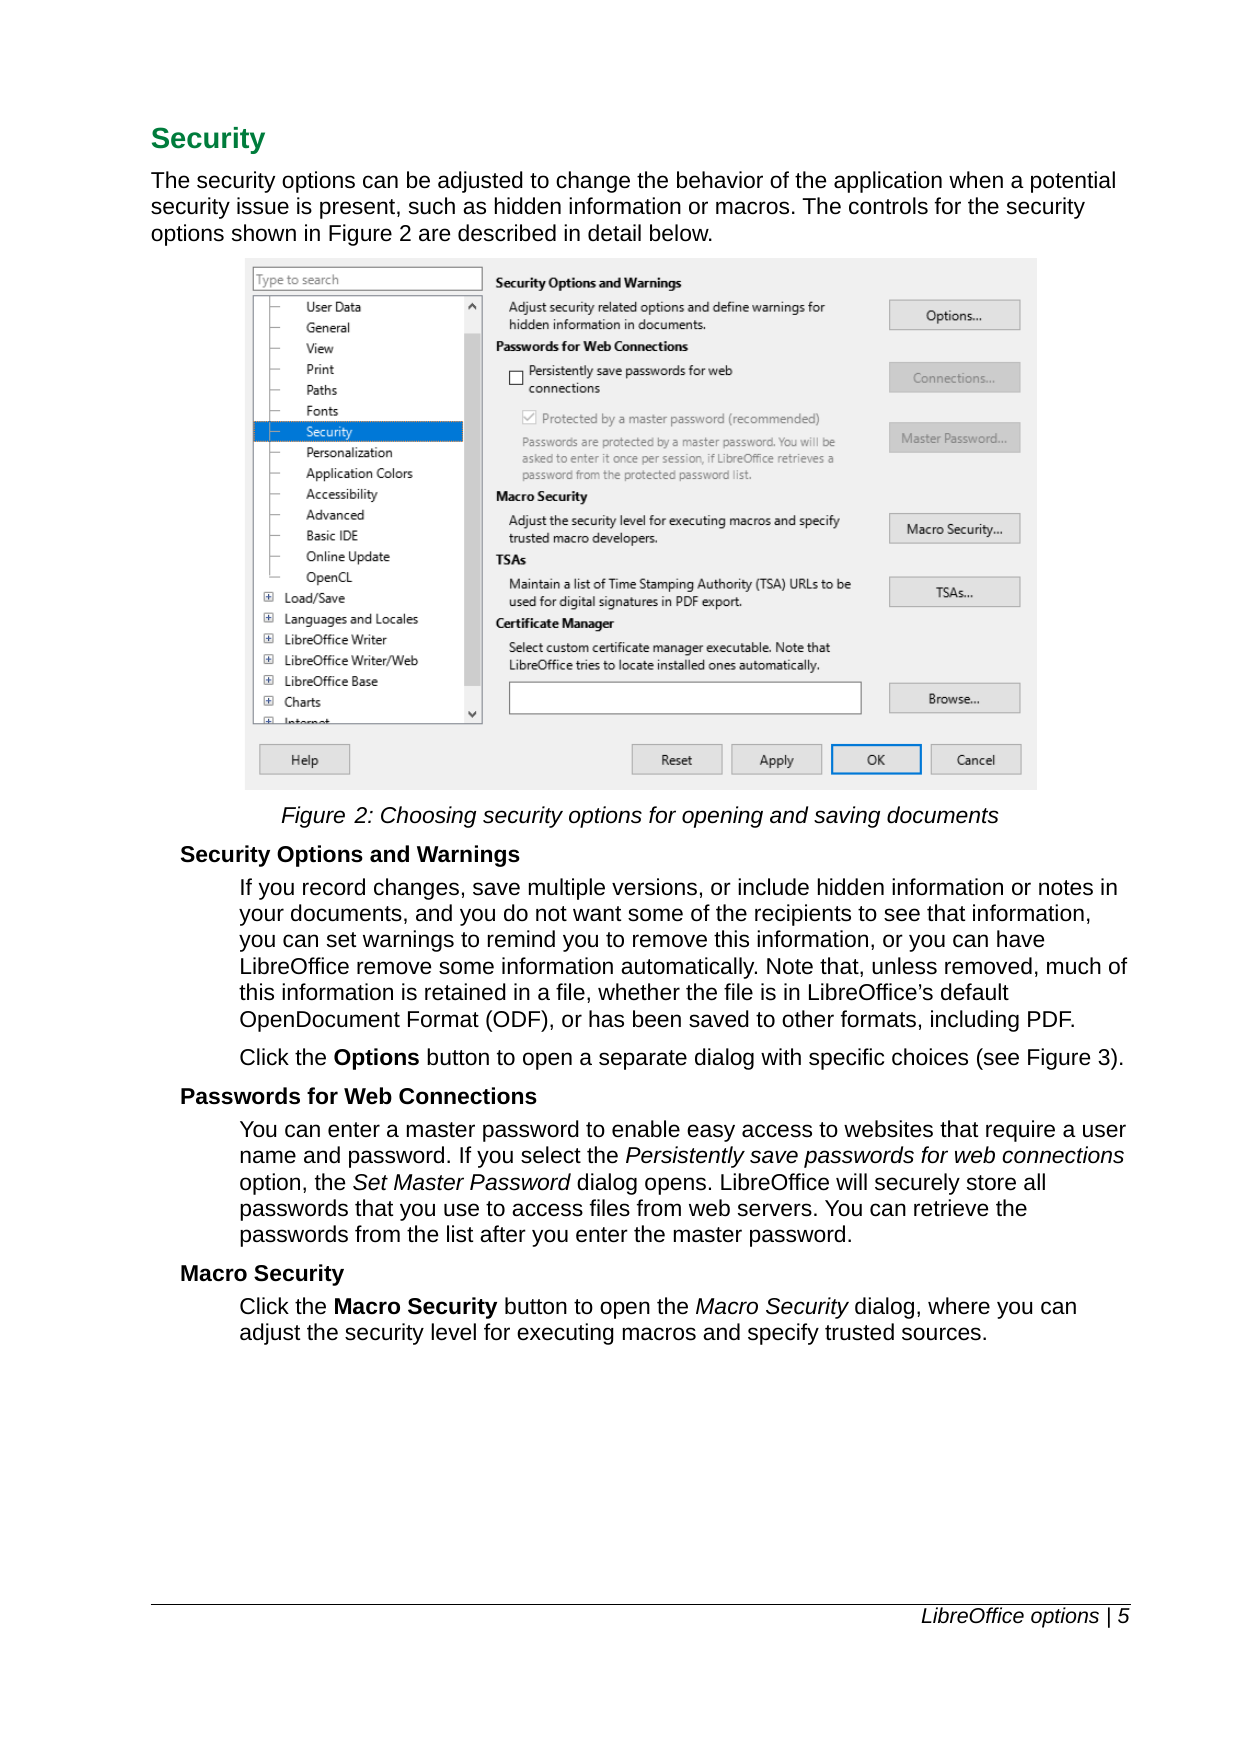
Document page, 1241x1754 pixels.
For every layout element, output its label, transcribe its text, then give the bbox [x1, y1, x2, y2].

text Click the Macro Security button to open the Macro Security dialog, where you can adjust the security level for executing macros and specify trusted sources. [239, 1293, 1131, 1345]
subtitle Security [151, 121, 1131, 154]
text Macro Security [180, 1260, 1131, 1286]
text Figure 2: Choosing security options for opening and saving documents [245, 802, 1037, 829]
list The security options can be adjusted to change the behavior of the application when a potential security issue is present, such as hidden information or macros. The controls for the security options shown in 2 are described in detail below. [151, 167, 1131, 246]
text You can enter a master password to enable easy access to websites that require a user name and password. If you select the Persistently save passwords for web connections option, the Set Master Password dialog opens. LibreOffice will securely store all passwords that you use to access files from web servers. You can retrieve the passwords from the list after you enter the master password. [239, 1116, 1131, 1248]
text Passwords for Web Connections [180, 1083, 1131, 1109]
text Click the Options button to open a separate dialog with specific choices (see Figure 3). [239, 1044, 1131, 1071]
text If you record changes, save multiple versions, or include hidden information or notes in your documents, and you do not want some of the recipients to see that information, you can set warnings to remind you to remove this information, or you can have LibreOffice remove some information automatically. Note that, unless removed, much of this information is retained in a file, whether the file is in LibreOffice’s default OpenDocument Format (ODF), or has been saved to other formats, including PDF. [239, 874, 1131, 1032]
text Security Options and Warnings [180, 841, 1131, 867]
picture [244, 258, 1037, 790]
